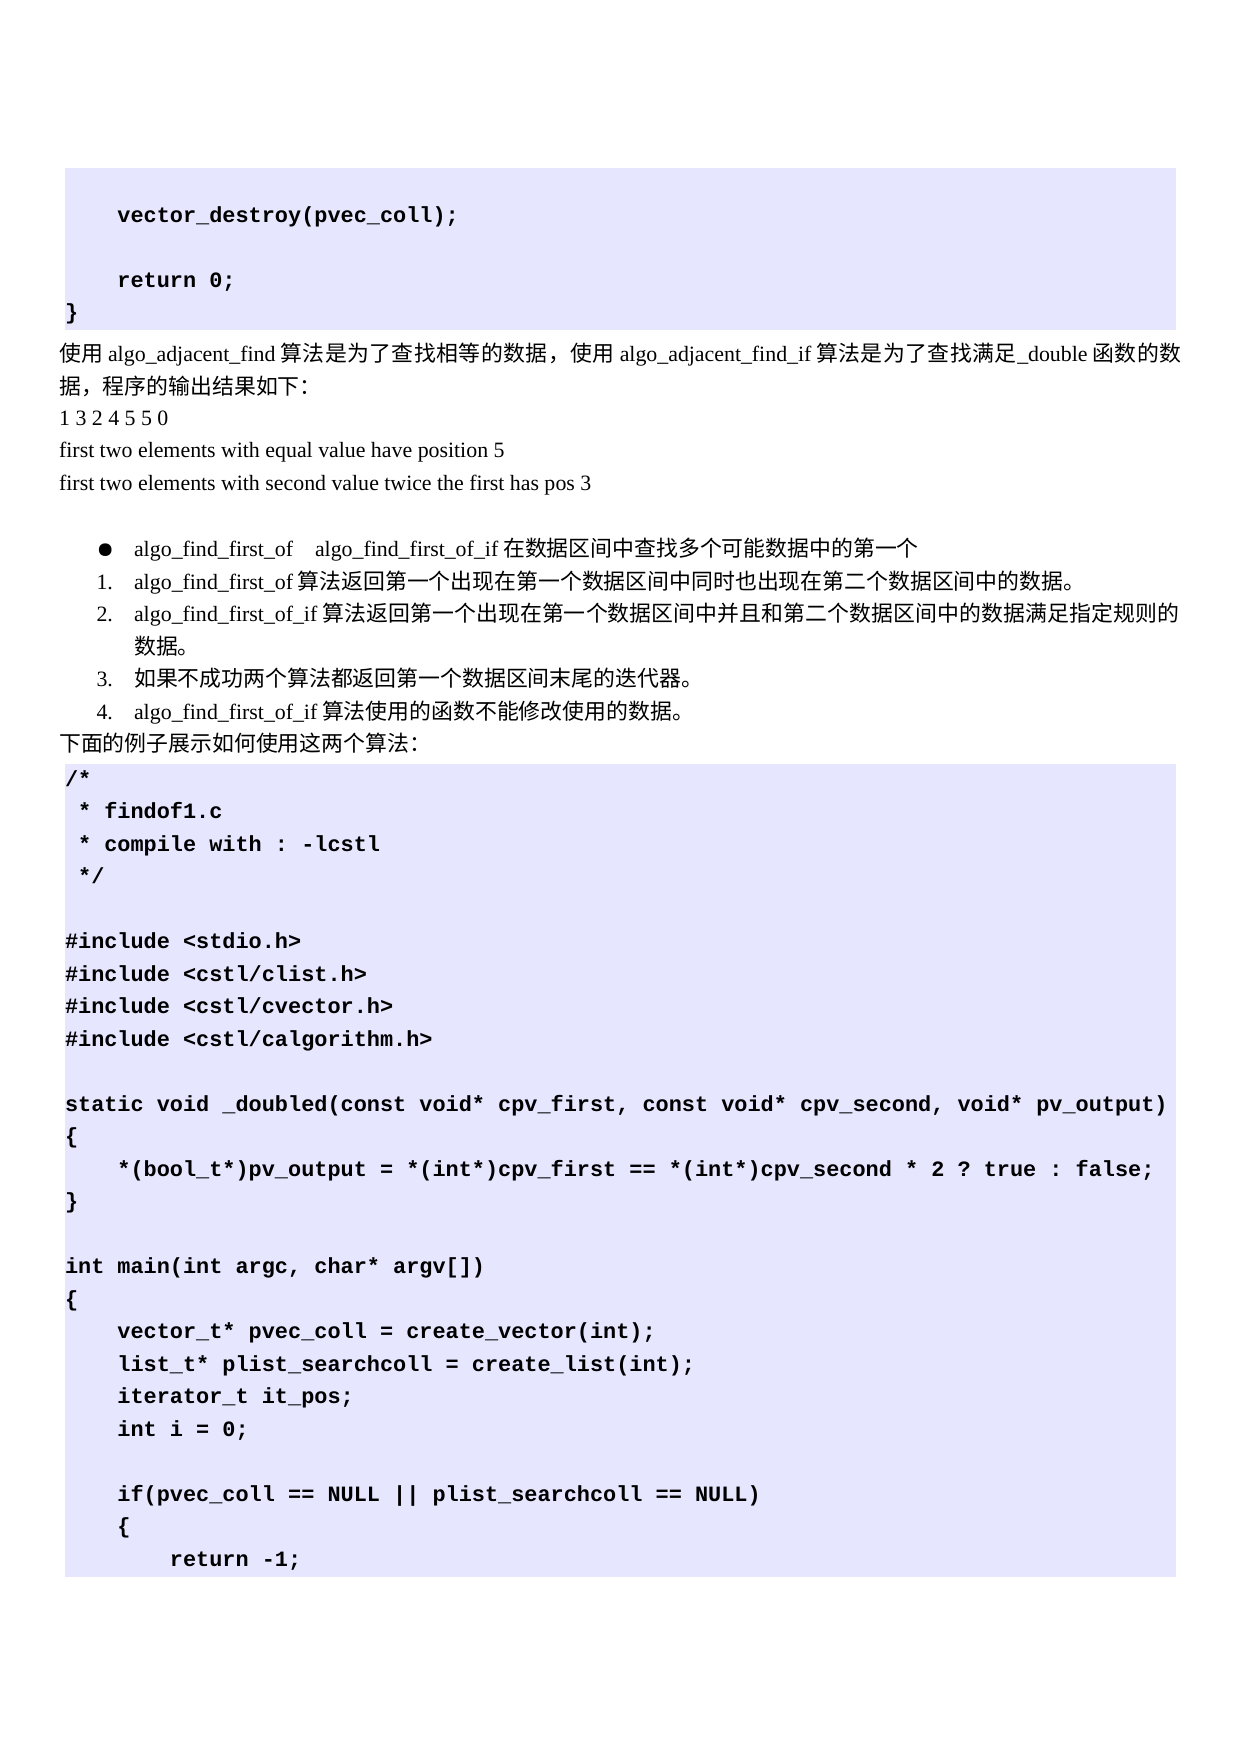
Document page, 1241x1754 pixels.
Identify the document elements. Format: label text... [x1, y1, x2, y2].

list algo_find_first_of算法返回第一个出现在第一个数据区间中同时也出现在第二个数据区间中的数据。 [96, 563, 1181, 596]
list algo_find_first_of_if算法使用的函数不能修改使用的数据。 [96, 693, 1181, 726]
list algo_find_first_of algo_find_first_of_if在数据区间中查找多个可能数据中的第一个 [96, 531, 1181, 563]
text first two elements with equal value have position 5 [59, 433, 1181, 466]
list 如果不成功两个算法都返回第一个数据区间末尾的迭代器。 [96, 661, 1181, 693]
table_header vector_destroy(pvec_coll); return 0; } [60, 163, 1181, 336]
text 下面的例子展示如何使用这两个算法： [59, 726, 1181, 758]
text 使用algo_adjacent_find算法是为了查找相等的数据，使用algo_adjacent_find_if算法是为了查找满足_double函数的数据，程序的输出结果如下： [59, 337, 1181, 401]
table_header /* * findof1.c * compile with : -lcstl */ #include <stdio.h> #include <cstl/clist.h> #include <cstl/cvector.h> #include <cstl/calgorithm.h> static void _doubled(const void* cpv_first, const void* cpv_second, void* pv_output) { *(bool_t*)pv_output = *(int*)cpv_first == *(int*)cpv_second * 2 ? true : false; } int main(int argc, char* argv[]) { vector_t* pvec_coll = create_vector(int); list_t* plist_searchcoll = create_list(int); iterator_t it_pos; int i = 0; if(pvec_coll == NULL || plist_searchcoll == NULL) { return -1; [60, 760, 1181, 1583]
text first two elements with second value twice the first has pos 3 [59, 466, 1181, 498]
text 1 3 2 4 5 5 0 [59, 401, 1181, 433]
list algo_find_first_of_if算法返回第一个出现在第一个数据区间中并且和第二个数据区间中的数据满足指定规则的数据。 [96, 596, 1181, 661]
